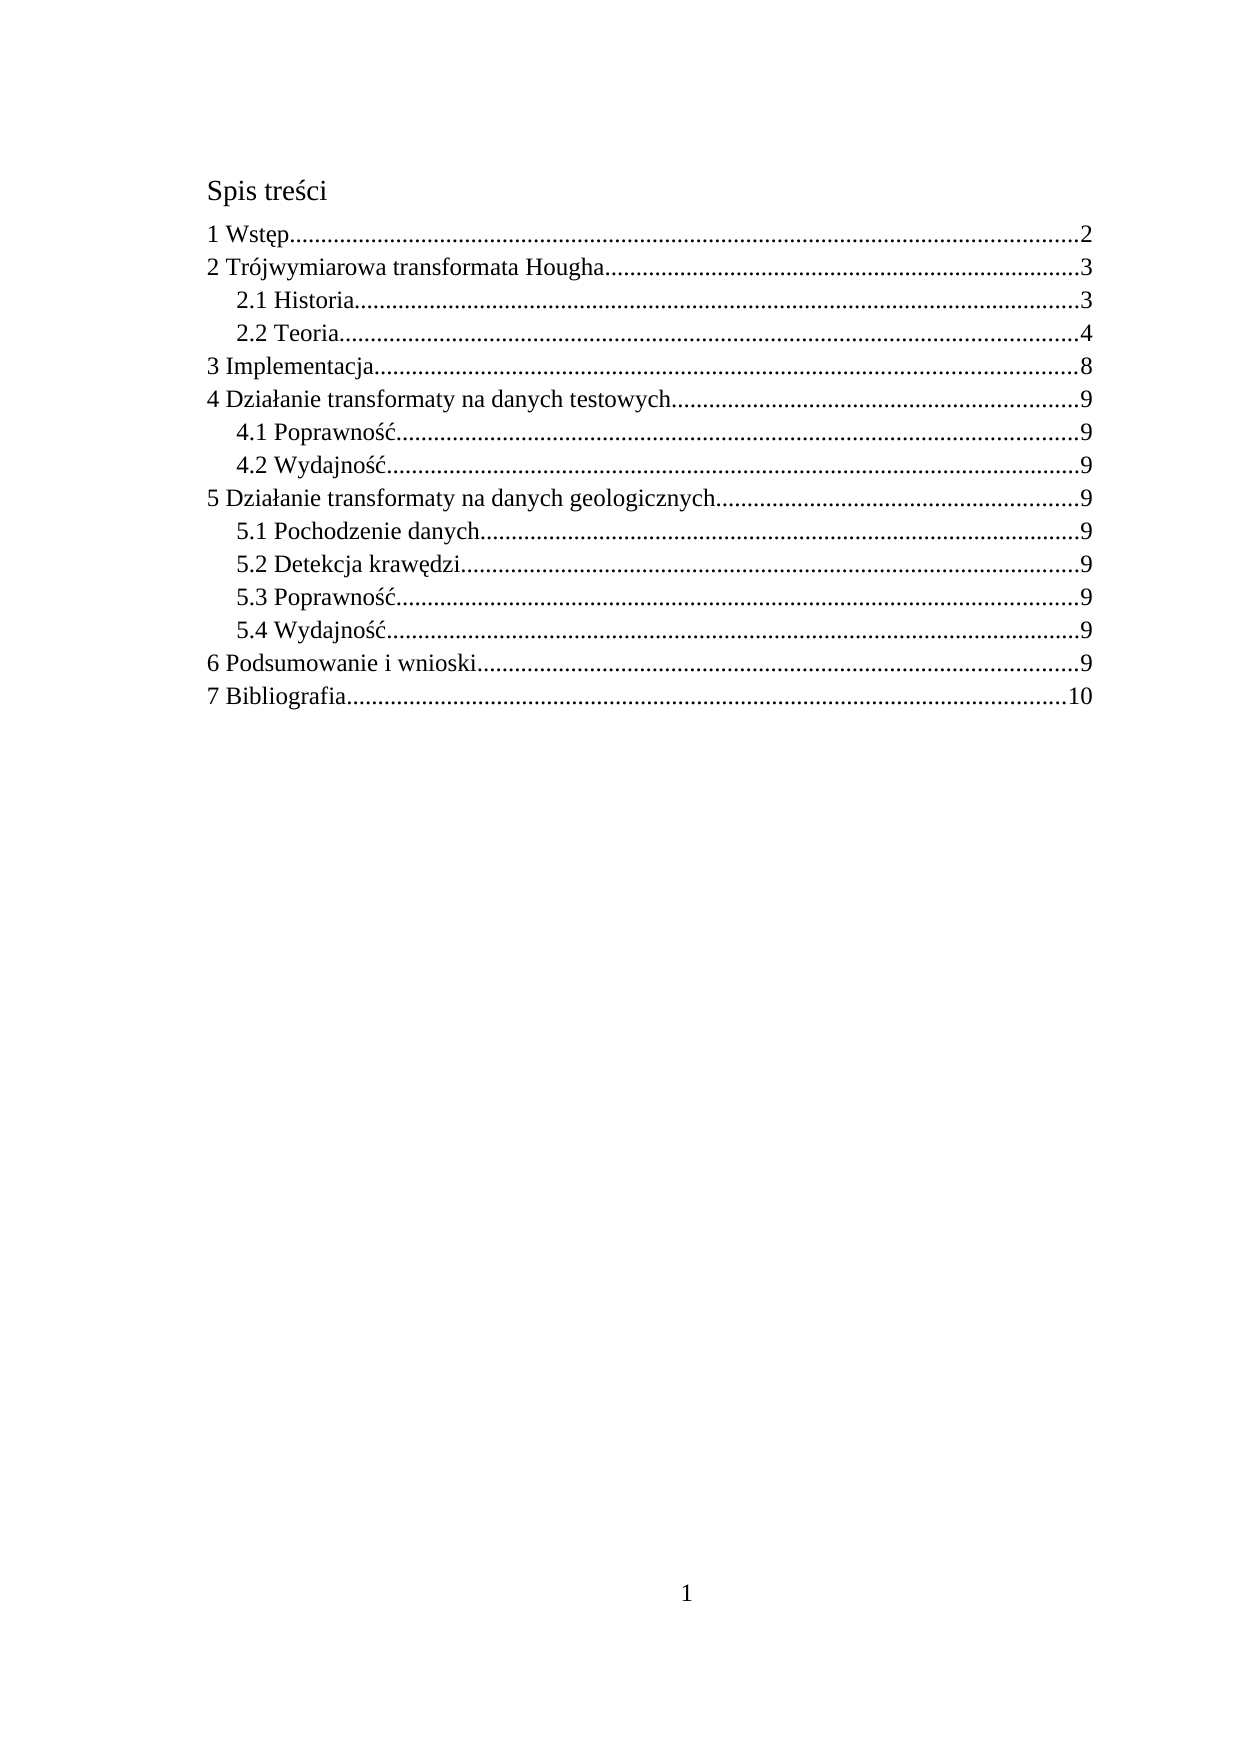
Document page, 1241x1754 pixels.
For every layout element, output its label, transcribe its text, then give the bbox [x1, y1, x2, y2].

subtitle Spis treści [207, 173, 1093, 206]
text 6 Podsumowanie i wnioski 9 [207, 648, 1093, 677]
text 7 Bibliografia 10 [207, 681, 1093, 710]
text 5.4 Wydajność 9 [236, 615, 1093, 644]
text 5 Działanie transformaty na danych geologicznych 9 [207, 483, 1093, 512]
text 5.1 Pochodzenie danych 9 [236, 516, 1093, 544]
text 5.3 Poprawność 9 [236, 582, 1093, 611]
text 4.1 Poprawność 9 [236, 417, 1093, 446]
text 2.1 Historia 3 [236, 285, 1093, 313]
text 1 Wstęp 2 [207, 219, 1093, 247]
text 4.2 Wydajność 9 [236, 450, 1093, 478]
text 2.2 Teoria 4 [236, 318, 1093, 346]
text 2 Trójwymiarowa transformata Hougha 3 [207, 252, 1093, 280]
text 4 Działanie transformaty na danych testowych 9 [207, 384, 1093, 412]
text 3 Implementacja 8 [207, 351, 1093, 379]
text 5.2 Detekcja krawędzi 9 [236, 549, 1093, 578]
